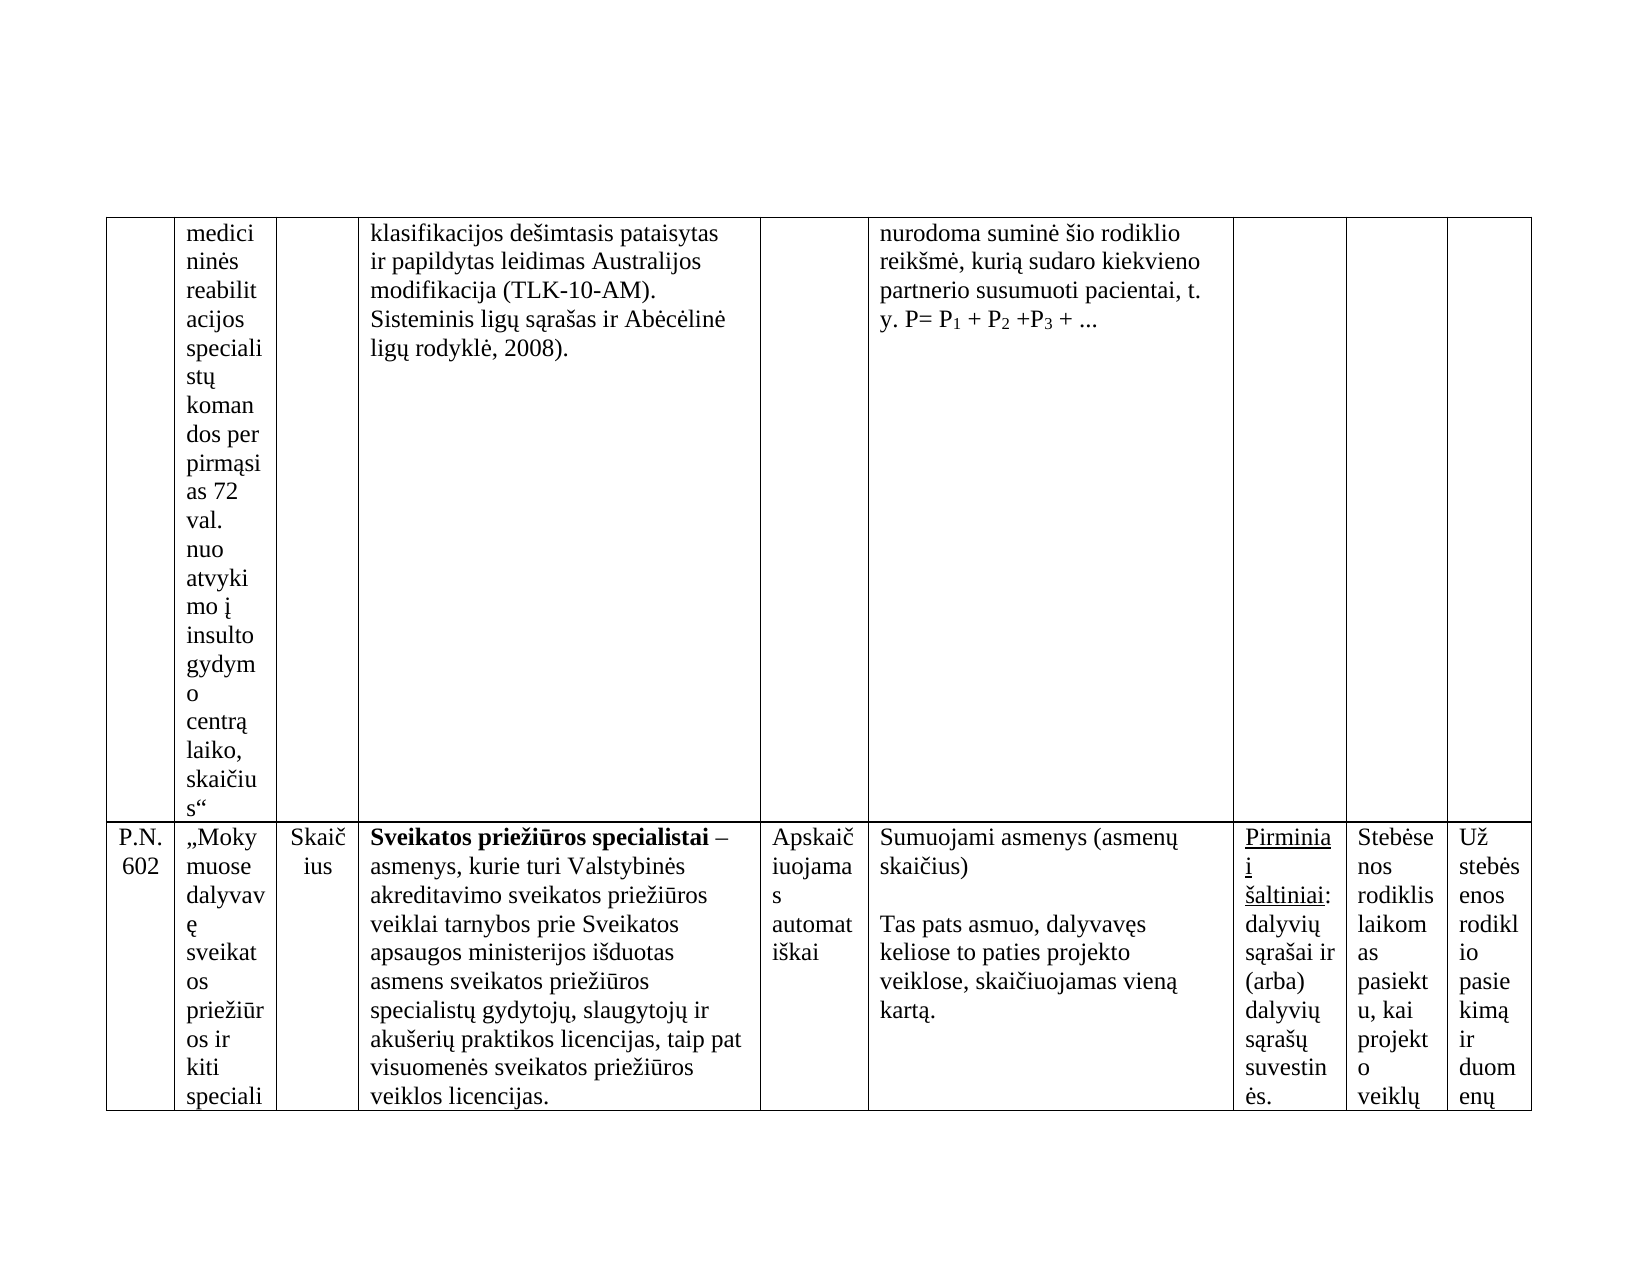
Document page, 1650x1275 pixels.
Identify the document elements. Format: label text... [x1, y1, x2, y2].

table_cell [1448, 218, 1531, 821]
table_cell „Mokymuose dalyvavę sveikatos priežiūros ir kiti speciali [175, 823, 276, 1110]
table_cell Apskaičiuojamas automatiškai [761, 823, 868, 1110]
table_cell [1347, 218, 1447, 821]
table_cell Už stebėsenos rodiklio pasiekimą ir duomenų [1448, 823, 1531, 1110]
table_cell Skaičius [277, 823, 358, 1110]
table_cell [277, 218, 358, 821]
table_cell nurodoma suminė šio rodiklio reikšmė, kurią sudaro kiekvieno partnerio susumuoti pacientai, t. y. P= P1 + P2 +P3 + ... [869, 218, 1233, 821]
table_cell [761, 218, 868, 821]
table_cell klasifikacijos dešimtasis pataisytas ir papildytas leidimas Australijos modifikacija (TLK-10-AM). Sisteminis ligų sąrašas ir Abėcėlinė ligų rodyklė, 2008). [359, 218, 760, 821]
table_cell Sumuojami asmenys (asmenų skaičius) Tas pats asmuo, dalyvavęs keliose to paties projekto veiklose, skaičiuojamas vieną kartą. [869, 823, 1233, 1110]
table_cell [1234, 218, 1346, 821]
table_cell medicininės reabilitacijos specialistų komandos per pirmąsias 72 val. nuo atvykimo į insulto gydymo centrą laiko, skaičius“ [175, 218, 276, 821]
table_cell Pirminiai šaltiniai: dalyvių sąrašai ir (arba) dalyvių sąrašų suvestinės. [1234, 823, 1346, 1110]
table_cell P.N.602 [107, 823, 174, 1110]
table_cell Sveikatos priežiūros specialistai – asmenys, kurie turi Valstybinės akreditavimo sveikatos priežiūros veiklai tarnybos prie Sveikatos apsaugos ministerijos išduotas asmens sveikatos priežiūros specialistų gydytojų, slaugytojų ir akušerių praktikos licencijas, taip pat visuomenės sveikatos priežiūros veiklos licencijas. [359, 823, 760, 1110]
table_cell [107, 218, 174, 821]
table_cell Stebėsenos rodiklis laikomas pasiektu, kai projekto veiklų [1347, 823, 1447, 1110]
